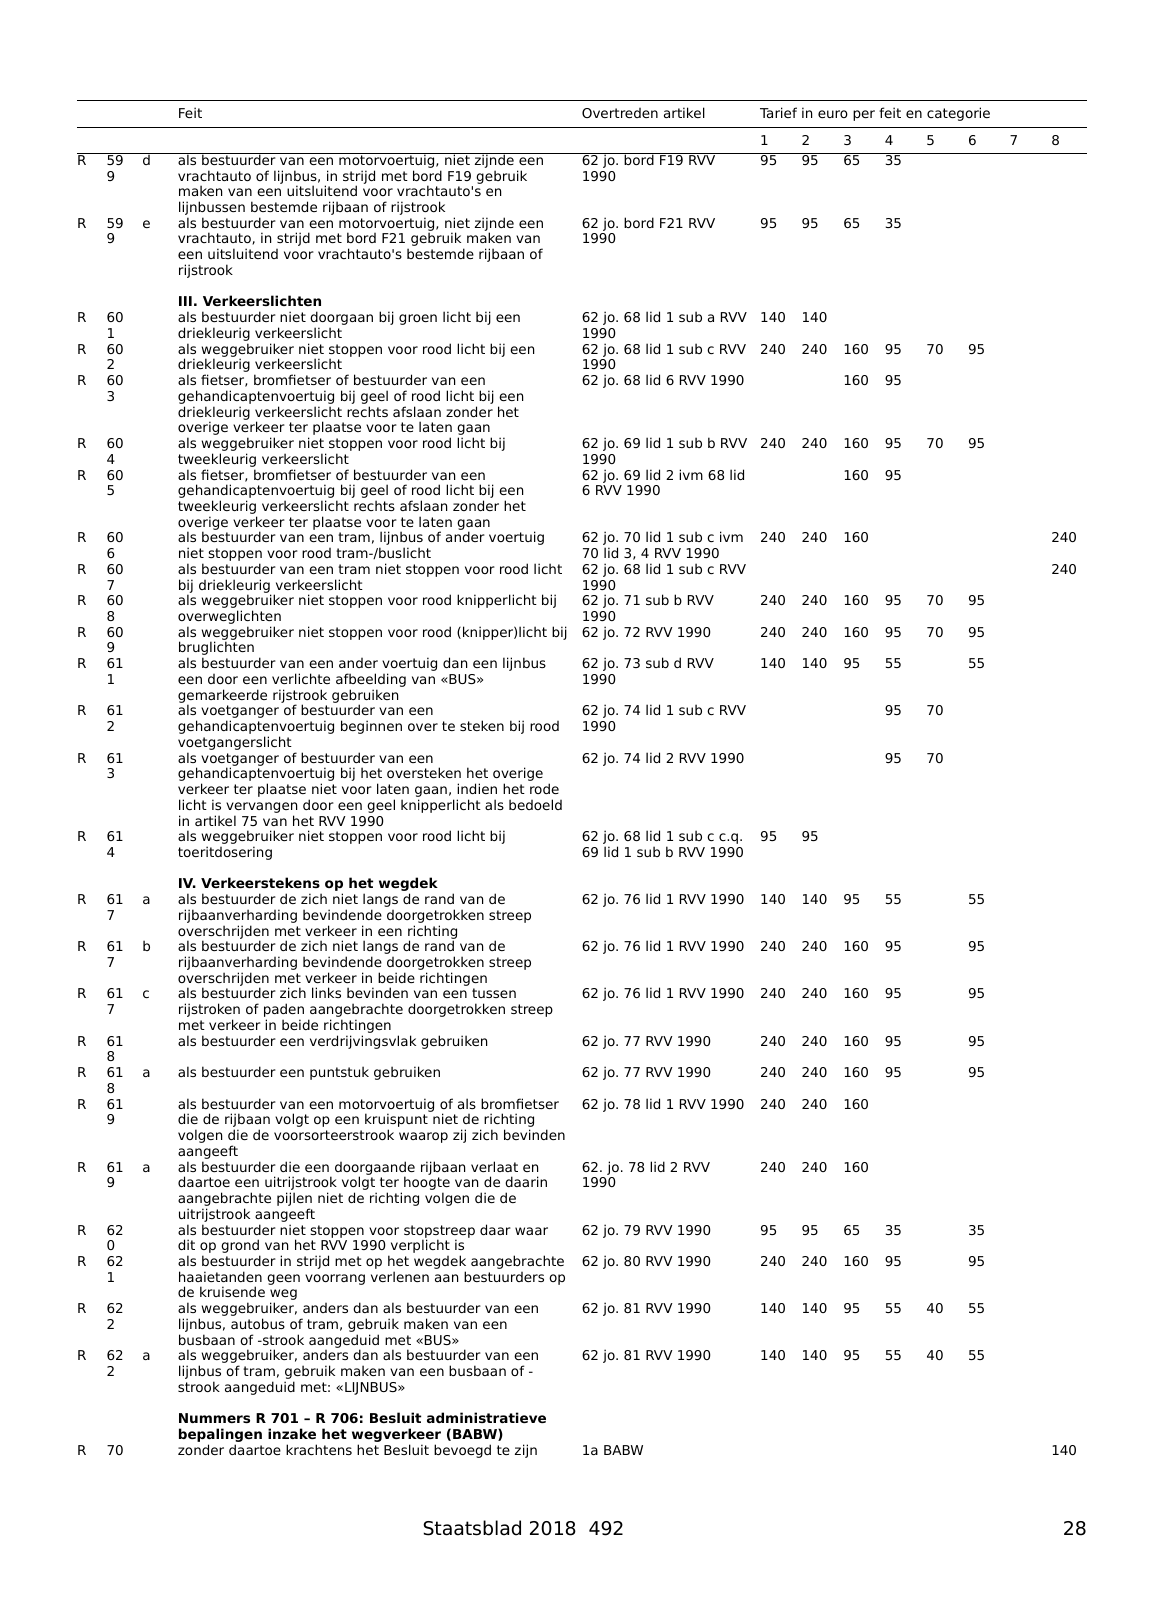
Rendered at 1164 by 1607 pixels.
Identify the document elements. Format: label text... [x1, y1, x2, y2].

table_cell [1045, 436, 1087, 467]
table_header Overtreden artikel [576, 101, 754, 127]
table_cell R [77, 1222, 101, 1254]
table_cell c [136, 986, 172, 1033]
table_cell 607 [101, 562, 136, 593]
table_cell 70 [920, 703, 962, 750]
table_cell 621 [101, 1254, 136, 1301]
table_cell [1045, 861, 1087, 876]
table_cell [962, 467, 1003, 530]
table_cell [1004, 1096, 1045, 1159]
table_cell 620 [101, 1222, 136, 1254]
table_cell 240 [796, 1254, 837, 1301]
table_cell 160 [837, 1254, 879, 1301]
table_cell 160 [837, 939, 879, 986]
table_cell 40 [920, 1348, 962, 1395]
table_cell 240 [754, 625, 796, 656]
table_cell 95 [837, 1348, 879, 1395]
table_cell d [136, 154, 172, 216]
table_cell 95 [796, 216, 837, 278]
table_cell 240 [754, 1034, 796, 1065]
table_cell als bestuurder van een tram niet stoppen voor rood licht bij driekleurig verkeerslicht [172, 562, 576, 593]
table_cell als bestuurder de zich niet langs de rand van de rijbaanverharding bevindende doorgetrokken streep overschrijden met verkeer in beide richtingen [172, 939, 576, 986]
table_cell 140 [754, 310, 796, 341]
table_cell 95 [962, 593, 1003, 624]
table_cell 160 [837, 436, 879, 467]
table_cell [920, 373, 962, 436]
table_cell [136, 373, 172, 436]
table_cell [962, 1411, 1003, 1442]
table_cell 160 [837, 373, 879, 436]
table_cell 140 [796, 1348, 837, 1395]
table_cell 40 [920, 1301, 962, 1348]
table_cell 8 [1045, 128, 1087, 153]
table_cell [962, 1096, 1003, 1159]
table_cell [1004, 310, 1045, 341]
table_cell 614 [101, 829, 136, 861]
table_cell [754, 562, 796, 593]
table_cell 70 [920, 436, 962, 467]
table_cell als bestuurder van een motorvoertuig of als bromfietser die de rijbaan volgt op een kruispunt niet de richting volgen die de voorsorteerstrook waarop zij zich bevinden aangeeft [172, 1096, 576, 1159]
table_cell 95 [879, 750, 920, 829]
table_cell R [77, 310, 101, 341]
table_cell 95 [754, 829, 796, 861]
table_cell [1004, 892, 1045, 939]
table_cell III. Verkeerslichten [172, 294, 576, 310]
table_cell [754, 861, 796, 876]
table_cell [1045, 467, 1087, 530]
table_cell 602 [101, 341, 136, 373]
table_cell 240 [796, 1034, 837, 1065]
table_cell [1045, 1034, 1087, 1065]
table_cell 95 [962, 986, 1003, 1033]
table_cell 1 [754, 128, 796, 153]
table_cell [1004, 467, 1045, 530]
table_cell 599 [101, 216, 136, 278]
table_cell 240 [796, 436, 837, 467]
table_cell [1045, 1096, 1087, 1159]
table_cell als bestuurder van een motorvoertuig, niet zijnde een vrachtauto of lijnbus, in strijd met bord F19 gebruik maken van een uitsluitend voor vrachtauto's en lijnbussen bestemde rijbaan of rijstrook [172, 154, 576, 216]
table_cell [879, 279, 920, 294]
table_cell [1004, 703, 1045, 750]
table_cell 609 [101, 625, 136, 656]
table_cell 240 [796, 625, 837, 656]
table_cell 65 [837, 1222, 879, 1254]
table_header [136, 101, 172, 127]
table_cell 95 [754, 154, 796, 216]
table_cell 55 [879, 1348, 920, 1395]
table_cell [962, 703, 1003, 750]
table_cell R [77, 341, 101, 373]
table_cell [101, 279, 136, 294]
table_header Feit [172, 101, 576, 127]
table_cell [1045, 310, 1087, 341]
table_cell e [136, 216, 172, 278]
table_cell als bestuurder van een tram, lijnbus of ander voertuig niet stoppen voor rood tram-/buslicht [172, 530, 576, 562]
table_cell [136, 625, 172, 656]
table_cell [101, 876, 136, 892]
table_cell [1045, 656, 1087, 703]
table_cell [920, 530, 962, 562]
table_cell 62 jo. 76 lid 1 RVV 1990 [576, 986, 754, 1033]
table_cell 160 [837, 625, 879, 656]
table_cell [136, 530, 172, 562]
table_cell [1004, 436, 1045, 467]
table_cell 62 jo. 77 RVV 1990 [576, 1065, 754, 1096]
table_cell [837, 829, 879, 861]
table_cell 599 [101, 154, 136, 216]
table_cell [1045, 216, 1087, 278]
table_cell [920, 876, 962, 892]
table_cell 95 [754, 216, 796, 278]
table_cell [1004, 750, 1045, 829]
table_cell [576, 294, 754, 310]
table_cell als bestuurder die een doorgaande rijbaan verlaat en daartoe een uitrijstrook volgt ter hoogte van de daarin aangebrachte pijlen niet de richting volgen die de uitrijstrook aangeeft [172, 1159, 576, 1222]
table_cell [754, 876, 796, 892]
table_cell [920, 861, 962, 876]
table_cell 65 [837, 216, 879, 278]
table_cell [136, 1301, 172, 1348]
table_cell [136, 1443, 172, 1458]
table_cell [920, 1411, 962, 1442]
table_cell [920, 656, 962, 703]
table_cell [136, 1096, 172, 1159]
table_cell 5 [920, 128, 962, 153]
table_cell 240 [796, 1159, 837, 1222]
table_cell R [77, 1034, 101, 1065]
table_cell 95 [879, 593, 920, 624]
table_cell [796, 1411, 837, 1442]
table_cell 240 [1045, 530, 1087, 562]
table_cell [1004, 1301, 1045, 1348]
table_cell [962, 216, 1003, 278]
table_cell [1045, 1159, 1087, 1222]
table_cell 611 [101, 656, 136, 703]
table_cell [136, 294, 172, 310]
table_cell 62 jo. 81 RVV 1990 [576, 1301, 754, 1348]
table_cell als weggebruiker niet stoppen voor rood (knipper)licht bij bruglichten [172, 625, 576, 656]
table_header [101, 101, 136, 127]
table_cell [879, 829, 920, 861]
table_cell [136, 310, 172, 341]
table_cell 70 [920, 341, 962, 373]
table_cell [920, 986, 962, 1033]
table_cell 55 [879, 892, 920, 939]
table_cell [920, 1443, 962, 1458]
table_cell 240 [796, 341, 837, 373]
table_cell [754, 373, 796, 436]
table_cell 608 [101, 593, 136, 624]
table_cell 601 [101, 310, 136, 341]
table_cell 240 [754, 1159, 796, 1222]
table_cell R [77, 562, 101, 593]
table_cell 240 [796, 1065, 837, 1096]
table_cell 95 [796, 1222, 837, 1254]
table_cell 95 [796, 154, 837, 216]
table_cell [879, 310, 920, 341]
table_cell 95 [837, 892, 879, 939]
table_cell als weggebruiker niet stoppen voor rood licht bij toeritdosering [172, 829, 576, 861]
table_cell R [77, 1065, 101, 1096]
table_cell [136, 1395, 172, 1411]
table_cell [1045, 341, 1087, 373]
table_cell R [77, 703, 101, 750]
table_cell [136, 341, 172, 373]
table_cell [1004, 279, 1045, 294]
table_cell [962, 829, 1003, 861]
table_cell 95 [879, 341, 920, 373]
table_cell 140 [796, 1301, 837, 1348]
table_cell 95 [879, 939, 920, 986]
table_cell [1004, 829, 1045, 861]
table_cell Nummers R 701 – R 706: Besluit administratieve bepalingen inzake het wegverkeer (BABW) [172, 1411, 576, 1442]
table_cell 619 [101, 1096, 136, 1159]
table_cell [920, 1222, 962, 1254]
table_cell 95 [879, 703, 920, 750]
table_cell als voetganger of bestuurder van een gehandicaptenvoertuig beginnen over te steken bij rood voetgangerslicht [172, 703, 576, 750]
table_cell 95 [879, 625, 920, 656]
table_cell 240 [796, 530, 837, 562]
table_cell als weggebruiker, anders dan als bestuurder van een lijnbus, autobus of tram, gebruik maken van een busbaan of -strook aangeduid met «BUS» [172, 1301, 576, 1348]
table_cell [101, 294, 136, 310]
table_cell [962, 861, 1003, 876]
table_cell [1004, 1348, 1045, 1395]
table_cell 55 [962, 656, 1003, 703]
table_cell [879, 861, 920, 876]
table_cell [1045, 1254, 1087, 1301]
table_cell 62 jo. bord F21 RVV 1990 [576, 216, 754, 278]
table_cell [1045, 593, 1087, 624]
table_cell als bestuurder de zich niet langs de rand van de rijbaanverharding bevindende doorgetrokken streep overschrijden met verkeer in een richting [172, 892, 576, 939]
table_cell 240 [754, 436, 796, 467]
table_cell [172, 279, 576, 294]
table_cell 62 jo. 78 lid 1 RVV 1990 [576, 1096, 754, 1159]
table_cell [77, 861, 101, 876]
table_cell [962, 294, 1003, 310]
table_cell [962, 1395, 1003, 1411]
table_cell 612 [101, 703, 136, 750]
table_cell 95 [879, 1034, 920, 1065]
table_cell [136, 750, 172, 829]
table_cell 55 [962, 892, 1003, 939]
table_cell R [77, 625, 101, 656]
table_cell [796, 562, 837, 593]
table_cell [962, 279, 1003, 294]
table_cell [754, 1411, 796, 1442]
table_cell 95 [962, 341, 1003, 373]
table_cell 95 [879, 436, 920, 467]
table_cell [101, 1395, 136, 1411]
table_cell 70 [920, 593, 962, 624]
table_cell [1004, 530, 1045, 562]
table_cell [77, 876, 101, 892]
table_cell 240 [796, 1096, 837, 1159]
table_cell R [77, 656, 101, 703]
table_cell 240 [754, 530, 796, 562]
table_cell [1045, 1065, 1087, 1096]
table_cell 140 [796, 892, 837, 939]
table_cell [77, 279, 101, 294]
table_cell 62 jo. 69 lid 2 ivm 68 lid 6 RVV 1990 [576, 467, 754, 530]
table_header Tarief in euro per feit en categorie [754, 101, 1087, 127]
table_cell als weggebruiker niet stoppen voor rood licht bij een driekleurig verkeerslicht [172, 341, 576, 373]
table_cell als bestuurder een verdrijvingsvlak gebruiken [172, 1034, 576, 1065]
table_cell als fietser, bromfietser of bestuurder van een gehandicaptenvoertuig bij geel of rood licht bij een tweekleurig verkeerslicht rechts afslaan zonder het overige verkeer ter plaatse voor te laten gaan [172, 467, 576, 530]
table_cell [754, 279, 796, 294]
table_cell R [77, 593, 101, 624]
table_cell als bestuurder een puntstuk gebruiken [172, 1065, 576, 1096]
table_cell [1004, 1443, 1045, 1458]
table_cell [1045, 1411, 1087, 1442]
table_cell als weggebruiker niet stoppen voor rood knipperlicht bij overweglichten [172, 593, 576, 624]
table_cell [962, 1443, 1003, 1458]
table_cell 4 [879, 128, 920, 153]
table_cell [796, 876, 837, 892]
table_cell [1004, 593, 1045, 624]
table_cell 95 [837, 656, 879, 703]
table_cell 140 [754, 892, 796, 939]
table_cell [1045, 876, 1087, 892]
table_cell 603 [101, 373, 136, 436]
table_cell 240 [1045, 562, 1087, 593]
table_cell 160 [837, 530, 879, 562]
table_cell [1045, 892, 1087, 939]
table_cell [77, 1411, 101, 1442]
table_cell [576, 1395, 754, 1411]
table_cell [920, 467, 962, 530]
table_cell [754, 750, 796, 829]
table_cell [879, 1411, 920, 1442]
table_cell 240 [754, 986, 796, 1033]
table_cell [1004, 1159, 1045, 1222]
table_cell R [77, 1159, 101, 1222]
table_cell [920, 1034, 962, 1065]
table_cell [920, 562, 962, 593]
table_header [77, 101, 101, 127]
table_cell [962, 530, 1003, 562]
table_cell 240 [754, 593, 796, 624]
table_cell [101, 1411, 136, 1442]
table_cell 613 [101, 750, 136, 829]
table_cell 62 jo. 80 RVV 1990 [576, 1254, 754, 1301]
table_cell 62 jo. 70 lid 1 sub c ivm 70 lid 3, 4 RVV 1990 [576, 530, 754, 562]
table_cell [1045, 294, 1087, 310]
table_cell als bestuurder in strijd met op het wegdek aangebrachte haaietanden geen voorrang verlenen aan bestuurders op de kruisende weg [172, 1254, 576, 1301]
table_cell 62. jo. 78 lid 2 RVV 1990 [576, 1159, 754, 1222]
table_cell R [77, 939, 101, 986]
table_cell [796, 467, 837, 530]
table_cell 160 [837, 1159, 879, 1222]
table_cell 35 [962, 1222, 1003, 1254]
table_cell [136, 1034, 172, 1065]
table_cell [172, 861, 576, 876]
table_cell [920, 1395, 962, 1411]
table_cell [1045, 986, 1087, 1033]
table_cell [837, 703, 879, 750]
table_cell [796, 1443, 837, 1458]
table_cell R [77, 1348, 101, 1395]
table_cell 604 [101, 436, 136, 467]
table_cell [754, 1395, 796, 1411]
table_cell a [136, 1159, 172, 1222]
table_cell [962, 373, 1003, 436]
table_cell 1a BABW [576, 1443, 754, 1458]
table_cell 619 [101, 1159, 136, 1222]
table_cell [1045, 1301, 1087, 1348]
table_cell 62 jo. 74 lid 2 RVV 1990 [576, 750, 754, 829]
table_cell 55 [879, 656, 920, 703]
table_cell [136, 593, 172, 624]
table_cell R [77, 216, 101, 278]
table_cell 622 [101, 1348, 136, 1395]
table_cell 95 [962, 1065, 1003, 1096]
table_cell [1004, 1065, 1045, 1096]
table_cell 70 [101, 1443, 136, 1458]
table_cell 95 [754, 1222, 796, 1254]
table_cell 95 [879, 373, 920, 436]
table_cell [754, 294, 796, 310]
table_cell R [77, 892, 101, 939]
table_cell 70 [920, 750, 962, 829]
table_cell 62 jo. 77 RVV 1990 [576, 1034, 754, 1065]
table_cell IV. Verkeerstekens op het wegdek [172, 876, 576, 892]
table_cell [754, 1443, 796, 1458]
table_cell [796, 1395, 837, 1411]
table_cell 7 [1004, 128, 1045, 153]
table_cell 618 [101, 1065, 136, 1096]
table_cell 140 [1045, 1443, 1087, 1458]
table_cell [1045, 625, 1087, 656]
table_cell [1045, 373, 1087, 436]
table_cell [1004, 373, 1045, 436]
table_cell [837, 562, 879, 593]
table_cell R [77, 1254, 101, 1301]
table_cell 65 [837, 154, 879, 216]
table_cell [136, 1222, 172, 1254]
table_cell [77, 1395, 101, 1411]
table_cell 160 [837, 1034, 879, 1065]
table_cell [136, 1411, 172, 1442]
table_cell 62 jo. 69 lid 1 sub b RVV 1990 [576, 436, 754, 467]
table_cell [136, 467, 172, 530]
table_cell [77, 294, 101, 310]
table_cell [576, 861, 754, 876]
table_cell [1004, 939, 1045, 986]
table_cell [576, 128, 754, 153]
table_cell [1045, 1222, 1087, 1254]
table_cell [837, 310, 879, 341]
table_cell [962, 154, 1003, 216]
table_cell R [77, 829, 101, 861]
table_cell 240 [754, 1254, 796, 1301]
table_cell [1045, 1395, 1087, 1411]
table_cell [172, 1395, 576, 1411]
table_cell 160 [837, 1065, 879, 1096]
table_cell [837, 1395, 879, 1411]
table_cell [879, 1443, 920, 1458]
table_cell 35 [879, 1222, 920, 1254]
table_cell [837, 1411, 879, 1442]
table_cell [837, 750, 879, 829]
table_cell [920, 892, 962, 939]
table_cell [920, 216, 962, 278]
table_cell 160 [837, 593, 879, 624]
table_cell [879, 1096, 920, 1159]
table_cell 70 [920, 625, 962, 656]
table_cell [837, 279, 879, 294]
table_cell 62 jo. 68 lid 1 sub c c.q. 69 lid 1 sub b RVV 1990 [576, 829, 754, 861]
table_cell 140 [754, 656, 796, 703]
table_cell 140 [796, 310, 837, 341]
table_cell [796, 750, 837, 829]
table_cell [136, 562, 172, 593]
table_cell [879, 876, 920, 892]
table_cell als bestuurder niet stoppen voor stopstreep daar waar dit op grond van het RVV 1990 verplicht is [172, 1222, 576, 1254]
table_cell 95 [879, 467, 920, 530]
table_cell [136, 656, 172, 703]
table_cell [172, 128, 576, 153]
table_cell R [77, 1301, 101, 1348]
table_cell 35 [879, 216, 920, 278]
table_cell [879, 1395, 920, 1411]
table_cell R [77, 154, 101, 216]
table_cell [101, 128, 136, 153]
table_cell als voetganger of bestuurder van een gehandicaptenvoertuig bij het oversteken het overige verkeer ter plaatse niet voor laten gaan, indien het rode licht is vervangen door een geel knipperlicht als bedoeld in artikel 75 van het RVV 1990 [172, 750, 576, 829]
table_cell 95 [879, 986, 920, 1033]
table_cell 55 [879, 1301, 920, 1348]
table_cell 55 [962, 1301, 1003, 1348]
table_cell 95 [796, 829, 837, 861]
table_cell 95 [962, 939, 1003, 986]
table_cell [1045, 829, 1087, 861]
table_cell 62 jo. 76 lid 1 RVV 1990 [576, 892, 754, 939]
table_cell [1045, 750, 1087, 829]
table_cell [576, 279, 754, 294]
table_cell [136, 128, 172, 153]
table_cell [1004, 154, 1045, 216]
table_cell [879, 1159, 920, 1222]
table_cell 62 jo. 79 RVV 1990 [576, 1222, 754, 1254]
table_cell [1004, 341, 1045, 373]
table_cell [1045, 154, 1087, 216]
table_cell R [77, 373, 101, 436]
table_cell 140 [796, 656, 837, 703]
table_cell [136, 829, 172, 861]
table_cell als weggebruiker niet stoppen voor rood licht bij tweekleurig verkeerslicht [172, 436, 576, 467]
table_cell [1004, 986, 1045, 1033]
table_cell [962, 750, 1003, 829]
table_cell 95 [837, 1301, 879, 1348]
table_cell 140 [754, 1301, 796, 1348]
table_cell [754, 467, 796, 530]
table_cell [796, 279, 837, 294]
table_cell 95 [879, 1065, 920, 1096]
table_cell 95 [962, 1034, 1003, 1065]
table_cell [1004, 1222, 1045, 1254]
table_cell 62 jo. 76 lid 1 RVV 1990 [576, 939, 754, 986]
table_cell [796, 703, 837, 750]
table_cell [1004, 562, 1045, 593]
table_cell 3 [837, 128, 879, 153]
table_cell [136, 876, 172, 892]
table_cell [101, 861, 136, 876]
table_cell 2 [796, 128, 837, 153]
table_cell [1004, 1254, 1045, 1301]
table_cell 160 [837, 467, 879, 530]
table_cell 62 jo. 81 RVV 1990 [576, 1348, 754, 1395]
table_cell 62 jo. 68 lid 1 sub a RVV 1990 [576, 310, 754, 341]
table_cell 622 [101, 1301, 136, 1348]
table_cell 240 [754, 939, 796, 986]
table_cell 62 jo. 68 lid 6 RVV 1990 [576, 373, 754, 436]
table_cell 95 [879, 1254, 920, 1301]
table_cell a [136, 1065, 172, 1096]
table_cell 160 [837, 341, 879, 373]
table_cell [920, 310, 962, 341]
table_cell [837, 876, 879, 892]
table_cell 6 [962, 128, 1003, 153]
table_cell 617 [101, 986, 136, 1033]
table_cell b [136, 939, 172, 986]
table_cell [962, 876, 1003, 892]
table_cell R [77, 986, 101, 1033]
table_cell [576, 876, 754, 892]
table_cell 62 jo. 71 sub b RVV 1990 [576, 593, 754, 624]
table_cell 240 [796, 986, 837, 1033]
table_cell [837, 861, 879, 876]
table_cell 160 [837, 986, 879, 1033]
table_cell 62 jo. 73 sub d RVV 1990 [576, 656, 754, 703]
table_cell R [77, 750, 101, 829]
table_cell als bestuurder van een motorvoertuig, niet zijnde een vrachtauto, in strijd met bord F21 gebruik maken van een uitsluitend voor vrachtauto's bestemde rijbaan of rijstrook [172, 216, 576, 278]
table_cell 240 [754, 1096, 796, 1159]
table_cell [962, 1159, 1003, 1222]
table_cell 62 jo. 68 lid 1 sub c RVV 1990 [576, 341, 754, 373]
table_cell [1004, 1395, 1045, 1411]
table_cell [1004, 1411, 1045, 1442]
table_cell [879, 562, 920, 593]
table_cell 35 [879, 154, 920, 216]
table_cell R [77, 436, 101, 467]
table_cell [1004, 294, 1045, 310]
table_cell [962, 562, 1003, 593]
table_cell [576, 1411, 754, 1442]
table_cell 160 [837, 1096, 879, 1159]
table_cell 617 [101, 892, 136, 939]
table_cell 95 [962, 625, 1003, 656]
table_cell 240 [754, 1065, 796, 1096]
table_cell [920, 829, 962, 861]
table_cell [1004, 625, 1045, 656]
table_cell [136, 279, 172, 294]
table_cell [920, 939, 962, 986]
table_cell [879, 530, 920, 562]
table_cell [920, 1254, 962, 1301]
table_cell als weggebruiker, anders dan als bestuurder van een lijnbus of tram, gebruik maken van een busbaan of -strook aangeduid met: «LIJNBUS» [172, 1348, 576, 1395]
table_cell [136, 1254, 172, 1301]
table_cell [1045, 279, 1087, 294]
table_cell [796, 861, 837, 876]
table_cell zonder daartoe krachtens het Besluit bevoegd te zijn [172, 1443, 576, 1458]
table_cell [920, 279, 962, 294]
table_cell [1004, 216, 1045, 278]
table_cell R [77, 1096, 101, 1159]
table_cell [136, 436, 172, 467]
table_cell 55 [962, 1348, 1003, 1395]
table_cell [1004, 876, 1045, 892]
table_cell 617 [101, 939, 136, 986]
table_cell [796, 373, 837, 436]
table_cell [1004, 656, 1045, 703]
table_cell als fietser, bromfietser of bestuurder van een gehandicaptenvoertuig bij geel of rood licht bij een driekleurig verkeerslicht rechts afslaan zonder het overige verkeer ter plaatse voor te laten gaan [172, 373, 576, 436]
table_cell als bestuurder niet doorgaan bij groen licht bij een driekleurig verkeerslicht [172, 310, 576, 341]
table_cell [1004, 861, 1045, 876]
table_cell [1045, 1348, 1087, 1395]
table_cell [879, 294, 920, 310]
table_cell [837, 294, 879, 310]
table_cell 605 [101, 467, 136, 530]
table_cell [962, 310, 1003, 341]
table_cell 240 [754, 341, 796, 373]
table_cell a [136, 1348, 172, 1395]
table_cell R [77, 1443, 101, 1458]
table_cell [1004, 1034, 1045, 1065]
table_cell als bestuurder van een ander voertuig dan een lijnbus een door een verlichte afbeelding van «BUS» gemarkeerde rijstrook gebruiken [172, 656, 576, 703]
table_cell 240 [796, 593, 837, 624]
table_cell 62 jo. bord F19 RVV 1990 [576, 154, 754, 216]
table_cell 618 [101, 1034, 136, 1065]
table_cell 95 [962, 1254, 1003, 1301]
table_cell [77, 128, 101, 153]
table_cell [1045, 939, 1087, 986]
table_cell 140 [754, 1348, 796, 1395]
table_cell [920, 1159, 962, 1222]
table_cell 240 [796, 939, 837, 986]
table_cell 62 jo. 74 lid 1 sub c RVV 1990 [576, 703, 754, 750]
table_cell [1045, 703, 1087, 750]
table_cell 606 [101, 530, 136, 562]
table_cell als bestuurder zich links bevinden van een tussen rijstroken of paden aangebrachte doorgetrokken streep met verkeer in beide richtingen [172, 986, 576, 1033]
table_cell [796, 294, 837, 310]
table_cell 95 [962, 436, 1003, 467]
table_cell R [77, 467, 101, 530]
table_cell [754, 703, 796, 750]
table_cell [136, 861, 172, 876]
table_cell 62 jo. 72 RVV 1990 [576, 625, 754, 656]
table_cell [136, 703, 172, 750]
table_cell a [136, 892, 172, 939]
table_cell [837, 1443, 879, 1458]
table_cell R [77, 530, 101, 562]
table_cell 62 jo. 68 lid 1 sub c RVV 1990 [576, 562, 754, 593]
table_cell [920, 154, 962, 216]
table_cell [920, 1065, 962, 1096]
table_cell [920, 294, 962, 310]
table_cell [920, 1096, 962, 1159]
